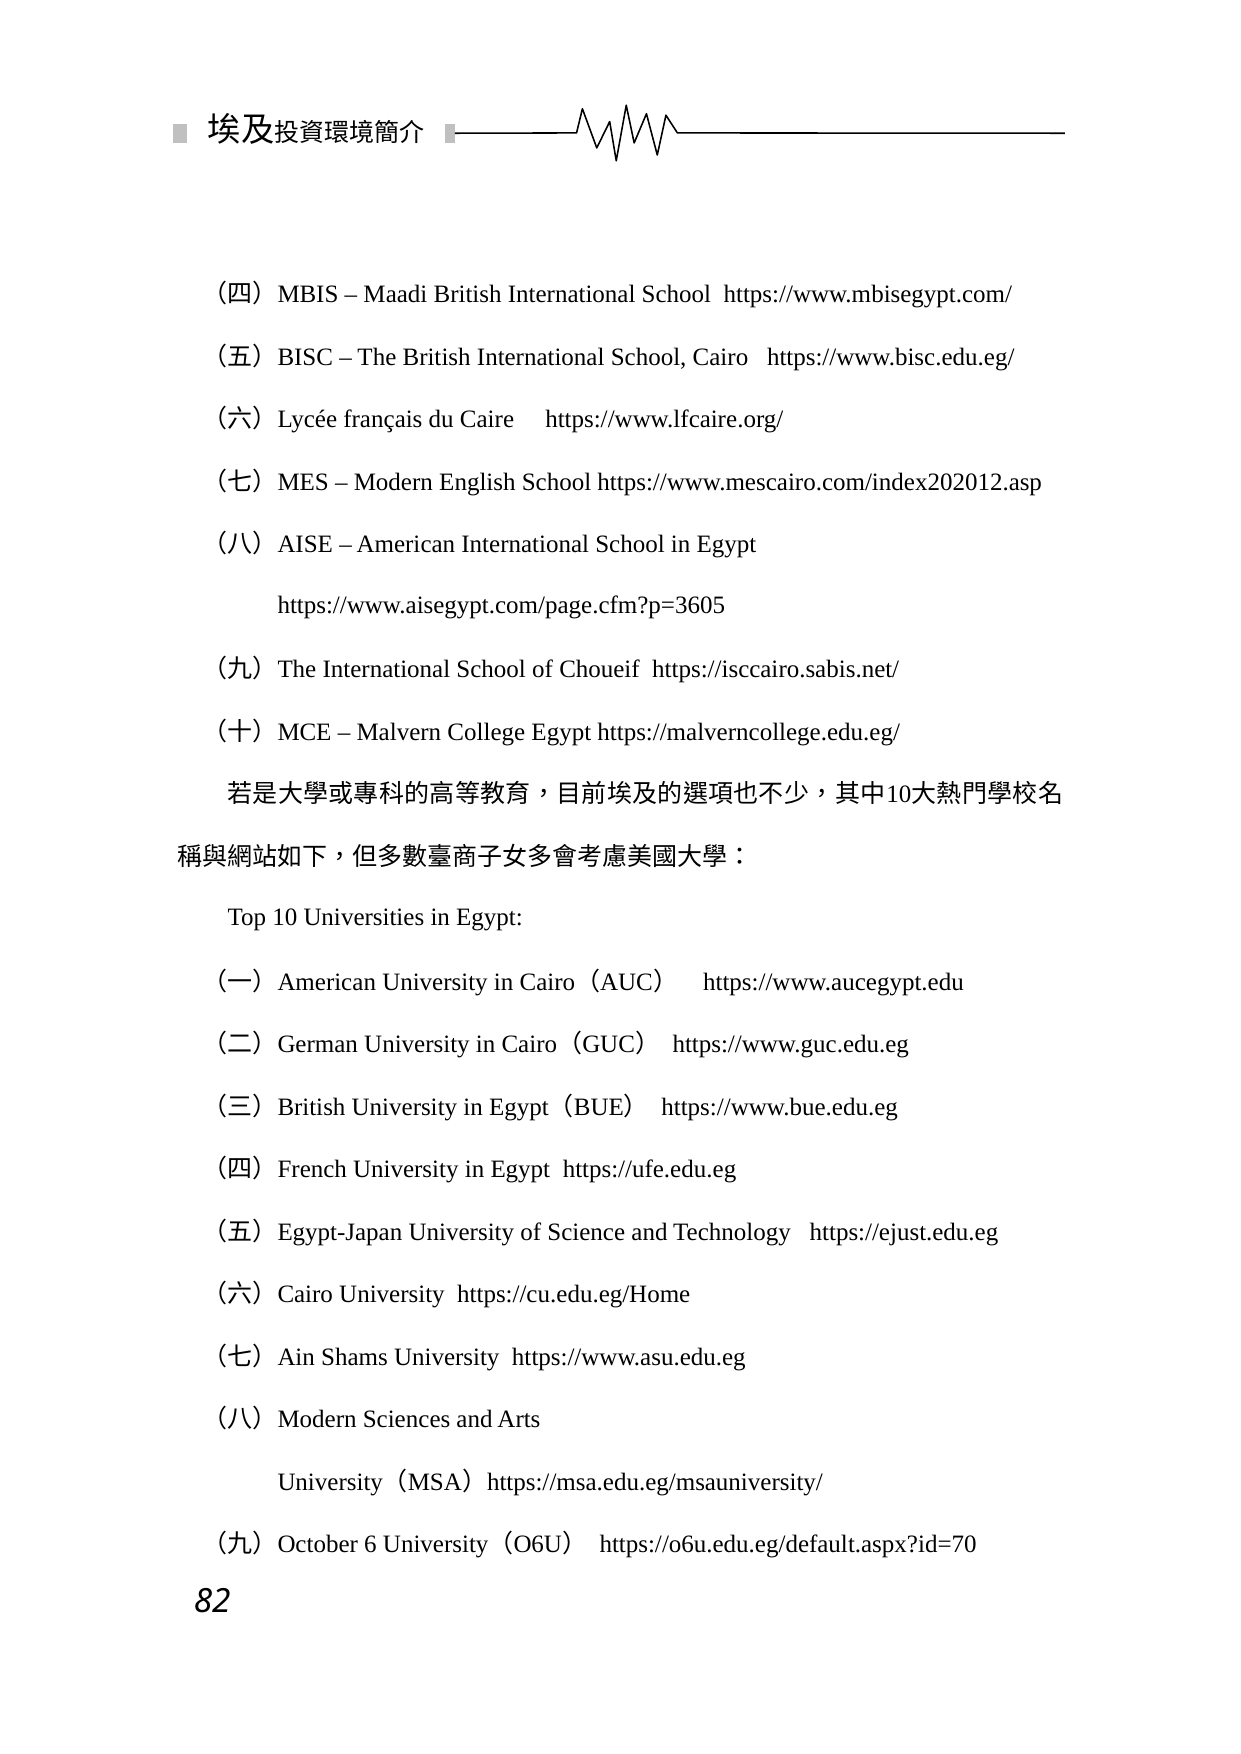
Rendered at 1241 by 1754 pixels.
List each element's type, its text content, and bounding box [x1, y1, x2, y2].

text （九）October 6 University（O6U） https://o6u.edu.eg/default.aspx?id=70 [202, 1500, 1063, 1563]
text （五）BISC – The British International School, Cairo https://www.bisc.edu.eg/ [202, 313, 1063, 375]
text （八）AISE – American International School in Egypt https://www.aisegypt.com/page.cfm?p=3605 [202, 500, 1063, 625]
text （一）American University in Cairo（AUC） https://www.aucegypt.edu [202, 938, 1063, 1000]
text （十）MCE – Malvern College Egypt https://malverncollege.edu.eg/ [202, 688, 1063, 750]
text （二）German University in Cairo（GUC） https://www.guc.edu.eg [202, 1000, 1063, 1063]
text （四）French University in Egypt https://ufe.edu.eg [202, 1125, 1063, 1188]
text 若是大學或專科的高等教育，目前埃及的選項也不少，其中10大熱門學校名稱與網站如下，但多數臺商子女多會考慮美國大學： [177, 750, 1063, 875]
text （三）British University in Egypt（BUE） https://www.bue.edu.eg [202, 1063, 1063, 1125]
text （四）MBIS – Maadi British International School https://www.mbisegypt.com/ [202, 250, 1063, 313]
text （九）The International School of Choueif https://isccairo.sabis.net/ [202, 625, 1063, 688]
text （八）Modern Sciences and Arts University（MSA）https://msa.edu.eg/msauniversity/ [202, 1375, 1063, 1500]
text （五）Egypt-Japan University of Science and Technology https://ejust.edu.eg [202, 1188, 1063, 1250]
text （七）MES – Modern English School https://www.mescairo.com/index202012.asp [202, 438, 1063, 500]
text （六）Lycée français du Caire https://www.lfcaire.org/ [202, 375, 1063, 438]
text Top 10 Universities in Egypt: [177, 875, 1063, 938]
text （六）Cairo University https://cu.edu.eg/Home [202, 1250, 1063, 1313]
text （七）Ain Shams University https://www.asu.edu.eg [202, 1313, 1063, 1375]
